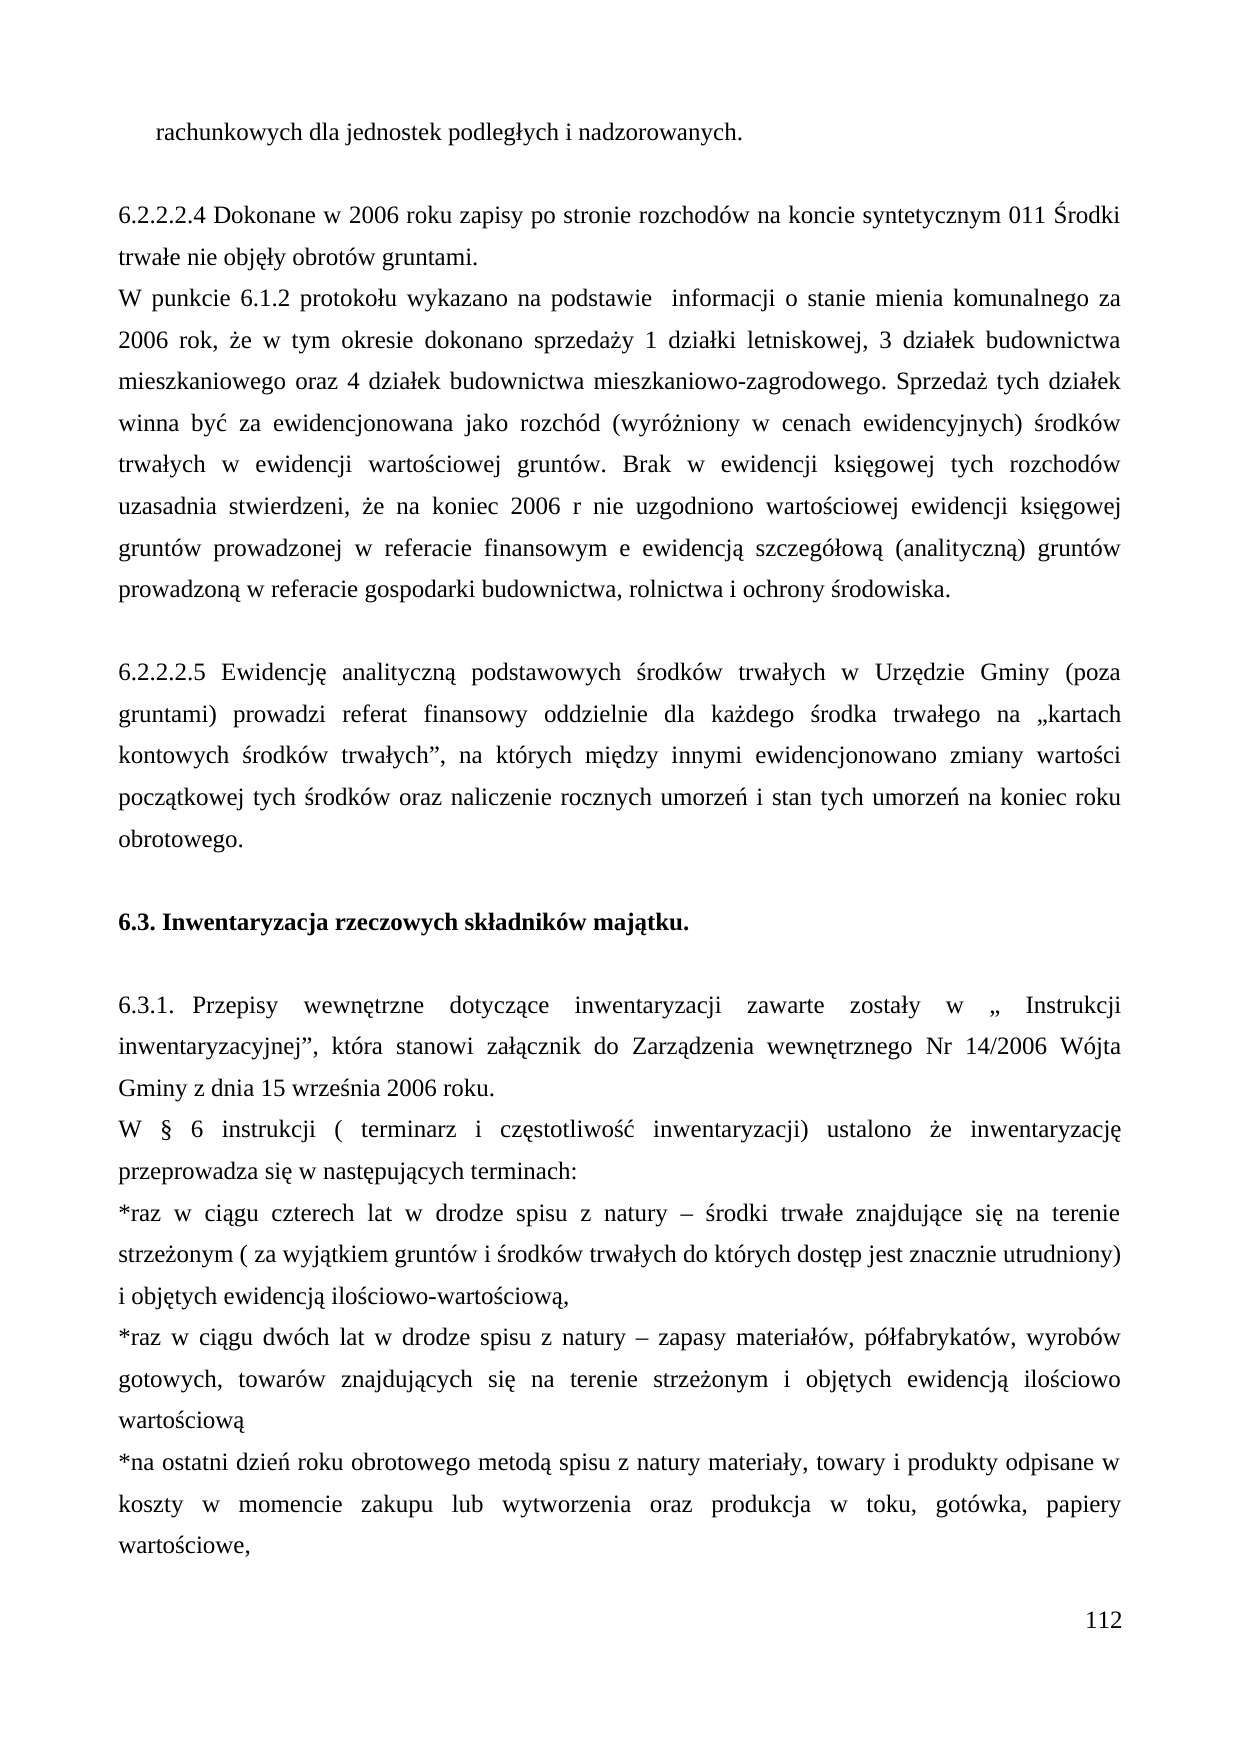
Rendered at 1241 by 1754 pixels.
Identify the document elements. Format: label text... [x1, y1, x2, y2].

text W § 6 instrukcji ( terminarz i częstotliwość inwentaryzacji) ustalono że inwentaryzację przeprowadza się w następujących terminach: [118, 1116, 1122, 1185]
list rachunkowych dla jednostek podległych i nadzorowanych. [118, 118, 1122, 146]
text *raz w ciągu dwóch lat w drodze spisu z natury – zapasy materiałów, półfabrykatów, wyrobów gotowych, towarów znajdujących się na terenie strzeżonym i objętych ewidencją ilościowo wartościową [118, 1323, 1122, 1434]
text 6.2.2.2.4 Dokonane w 2006 roku zapisy po stronie rozchodów na koncie syntetycznym 011 Środki trwałe nie objęły obrotów gruntami. [118, 201, 1122, 271]
text 6.3. Inwentaryzacja rzeczowych składników majątku. [118, 908, 1122, 936]
text 6.2.2.2.5 Ewidencję analityczną podstawowych środków trwałych w Urzędzie Gminy (poza gruntami) prowadzi referat finansowy oddzielnie dla każdego środka trwałego na „kartach kontowych środków trwałych”, na których między innymi ewidencjonowano zmiany wartości początkowej tych środków oraz naliczenie rocznych umorzeń i stan tych umorzeń na koniec roku obrotowego. [118, 658, 1122, 852]
text 6.3.1. Przepisy wewnętrzne dotyczące inwentaryzacji zawarte zostały w „ Instrukcji inwentaryzacyjnej”, która stanowi załącznik do Zarządzenia wewnętrznego Nr 14/2006 Wójta Gminy z dnia 15 września 2006 roku. [118, 991, 1122, 1102]
text W punkcie 6.1.2 protokołu wykazano na podstawie informacji o stanie mienia komunalnego za 2006 rok, że w tym okresie dokonano sprzedaży 1 działki letniskowej, 3 działek budownictwa mieszkaniowego oraz 4 działek budownictwa mieszkaniowo-zagrodowego. Sprzedaż tych działek winna być za ewidencjonowana jako rozchód (wyróżniony w cenach ewidencyjnych) środków trwałych w ewidencji wartościowej gruntów. Brak w ewidencji księgowej tych rozchodów uzasadnia stwierdzeni, że na koniec 2006 r nie uzgodniono wartościowej ewidencji księgowej gruntów prowadzonej w referacie finansowym e ewidencją szczegółową (analityczną) gruntów prowadzoną w referacie gospodarki budownictwa, rolnictwa i ochrony środowiska. [118, 284, 1122, 603]
text *na ostatni dzień roku obrotowego metodą spisu z natury materiały, towary i produkty odpisane w koszty w momencie zakupu lub wytworzenia oraz produkcja w toku, gotówka, papiery wartościowe, [118, 1448, 1122, 1559]
text *raz w ciągu czterech lat w drodze spisu z natury – środki trwałe znajdujące się na terenie strzeżonym ( za wyjątkiem gruntów i środków trwałych do których dostęp jest znacznie utrudniony) i objętych ewidencją ilościowo-wartościową, [118, 1199, 1122, 1309]
